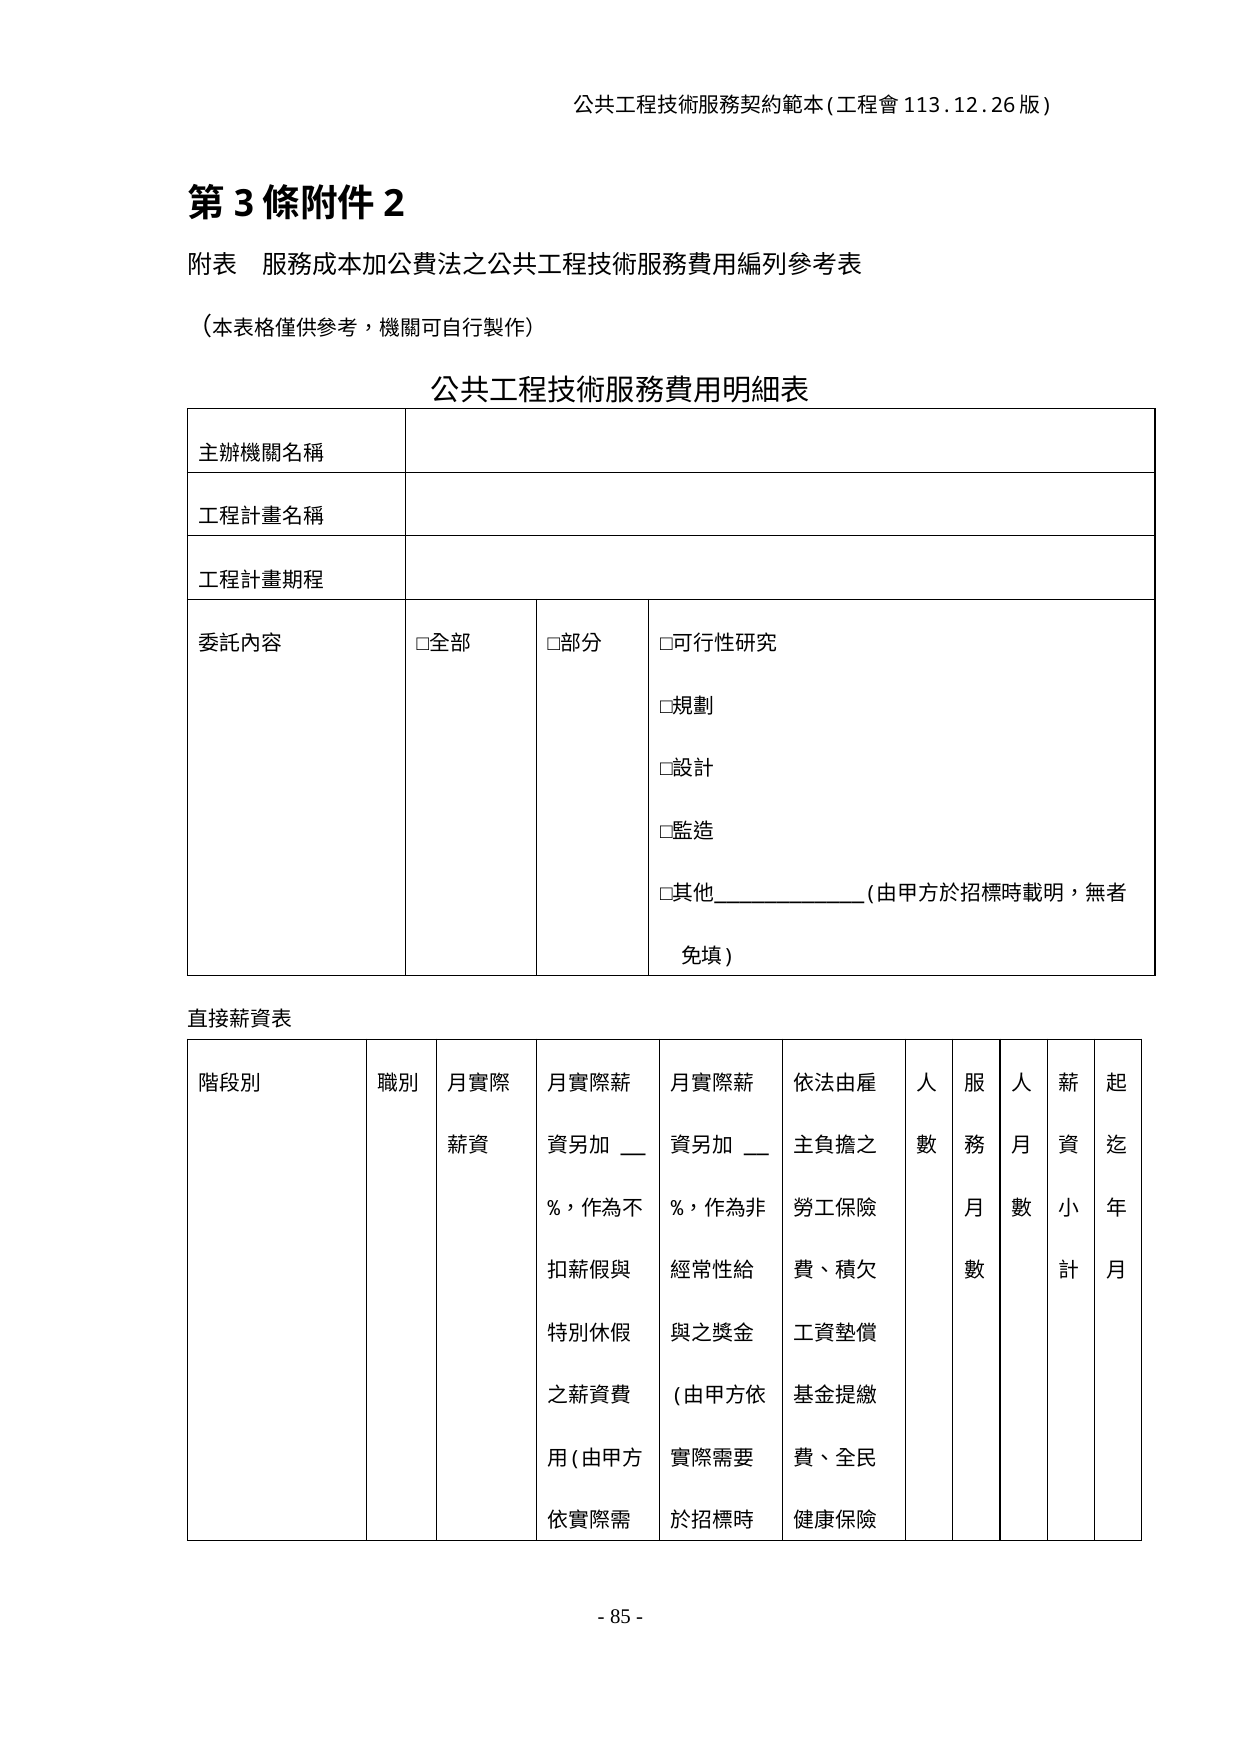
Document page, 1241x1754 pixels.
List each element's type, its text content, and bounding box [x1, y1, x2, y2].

table_header 月實際薪資另加 __%，作為不扣薪假與特別休假之薪資費用(由甲方依實際需 [537, 1040, 659, 1539]
table_cell 工程計畫期程 [188, 536, 405, 599]
table_cell □部分 [537, 600, 648, 975]
table_cell 工程計畫名稱 [188, 473, 405, 535]
table_header 階段別 [188, 1040, 366, 1539]
text 附表 服務成本加公費法之公共工程技術服務費用編列參考表 [187, 221, 1053, 283]
table_header [406, 409, 1154, 472]
table_cell □全部 [406, 600, 536, 975]
table_header 人月數 [1001, 1040, 1047, 1539]
table_header 主辦機關名稱 [188, 409, 405, 472]
table_header 起迄年月 [1095, 1040, 1141, 1539]
text 公共工程技術服務費用明細表 [187, 346, 1053, 408]
table_cell [406, 536, 1154, 599]
table_cell [406, 473, 1154, 535]
table_header 薪資小計 [1048, 1040, 1094, 1539]
text 直接薪資表 [187, 976, 1053, 1038]
text （本表格僅供參考，機關可自行製作） [187, 283, 1053, 346]
table_header 月實際薪資另加 __%，作為非經常性給與之獎金(由甲方依實際需要於招標時 [660, 1040, 782, 1539]
table_header 人數 [906, 1040, 952, 1539]
text 第3條附件2 [187, 158, 1053, 221]
table_header 月實際薪資 [437, 1040, 536, 1539]
table_header 職別 [367, 1040, 436, 1539]
table_cell 委託內容 [188, 600, 405, 975]
table_header 服務月數 [953, 1040, 999, 1539]
table_cell □可行性研究 □規劃 □設計 □監造 □其他____________(由甲方於招標時載明，無者免填) [649, 600, 1154, 975]
table_header 依法由雇主負擔之勞工保險費、積欠工資墊償基金提繳費、全民健康保險 [783, 1040, 905, 1539]
